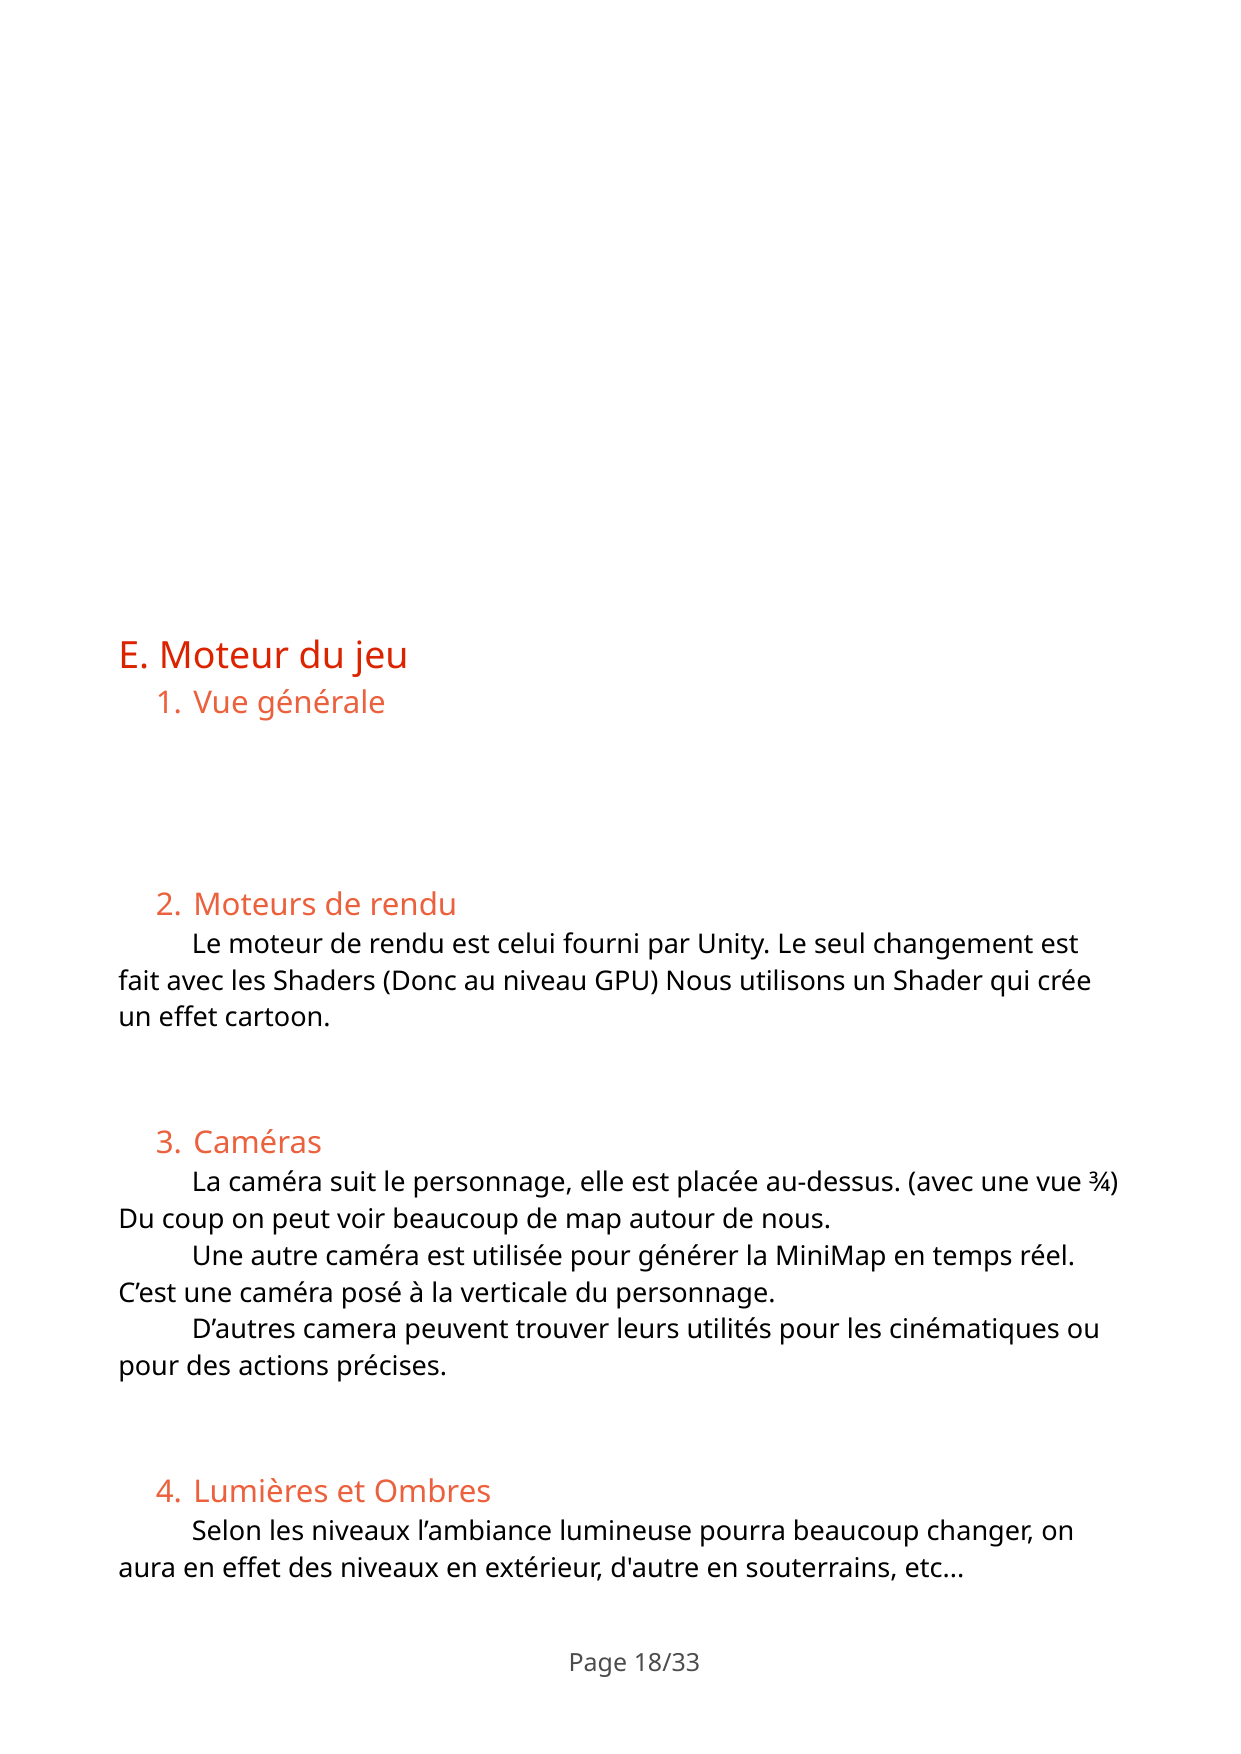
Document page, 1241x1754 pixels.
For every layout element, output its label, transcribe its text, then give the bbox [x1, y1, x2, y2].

text E. Moteur du jeu [118, 629, 1122, 680]
list Lumières et Ombres [156, 1469, 1122, 1512]
list Caméras [156, 1120, 1122, 1162]
list Vue générale [156, 680, 1122, 722]
text La caméra suit le personnage, elle est placée au-dessus. (avec une vue ¾) Du coup on peut voir beaucoup de map autour de nous. [118, 1162, 1122, 1236]
text Selon les niveaux l’ambiance lumineuse pourra beaucoup changer, on aura en effet des niveaux en extérieur, d'autre en souterrains, etc... [118, 1512, 1122, 1585]
list Moteurs de rendu [156, 881, 1122, 924]
text Le moteur de rendu est celui fourni par Unity. Le seul changement est fait avec les Shaders (Donc au niveau GPU) Nous utilisons un Shader qui crée un effet cartoon. [118, 924, 1122, 1035]
text Une autre caméra est utilisée pour générer la MiniMap en temps réel. C’est une caméra posé à la verticale du personnage. [118, 1236, 1122, 1310]
text D’autres camera peuvent trouver leurs utilités pour les cinématiques ou pour des actions précises. [118, 1310, 1122, 1384]
